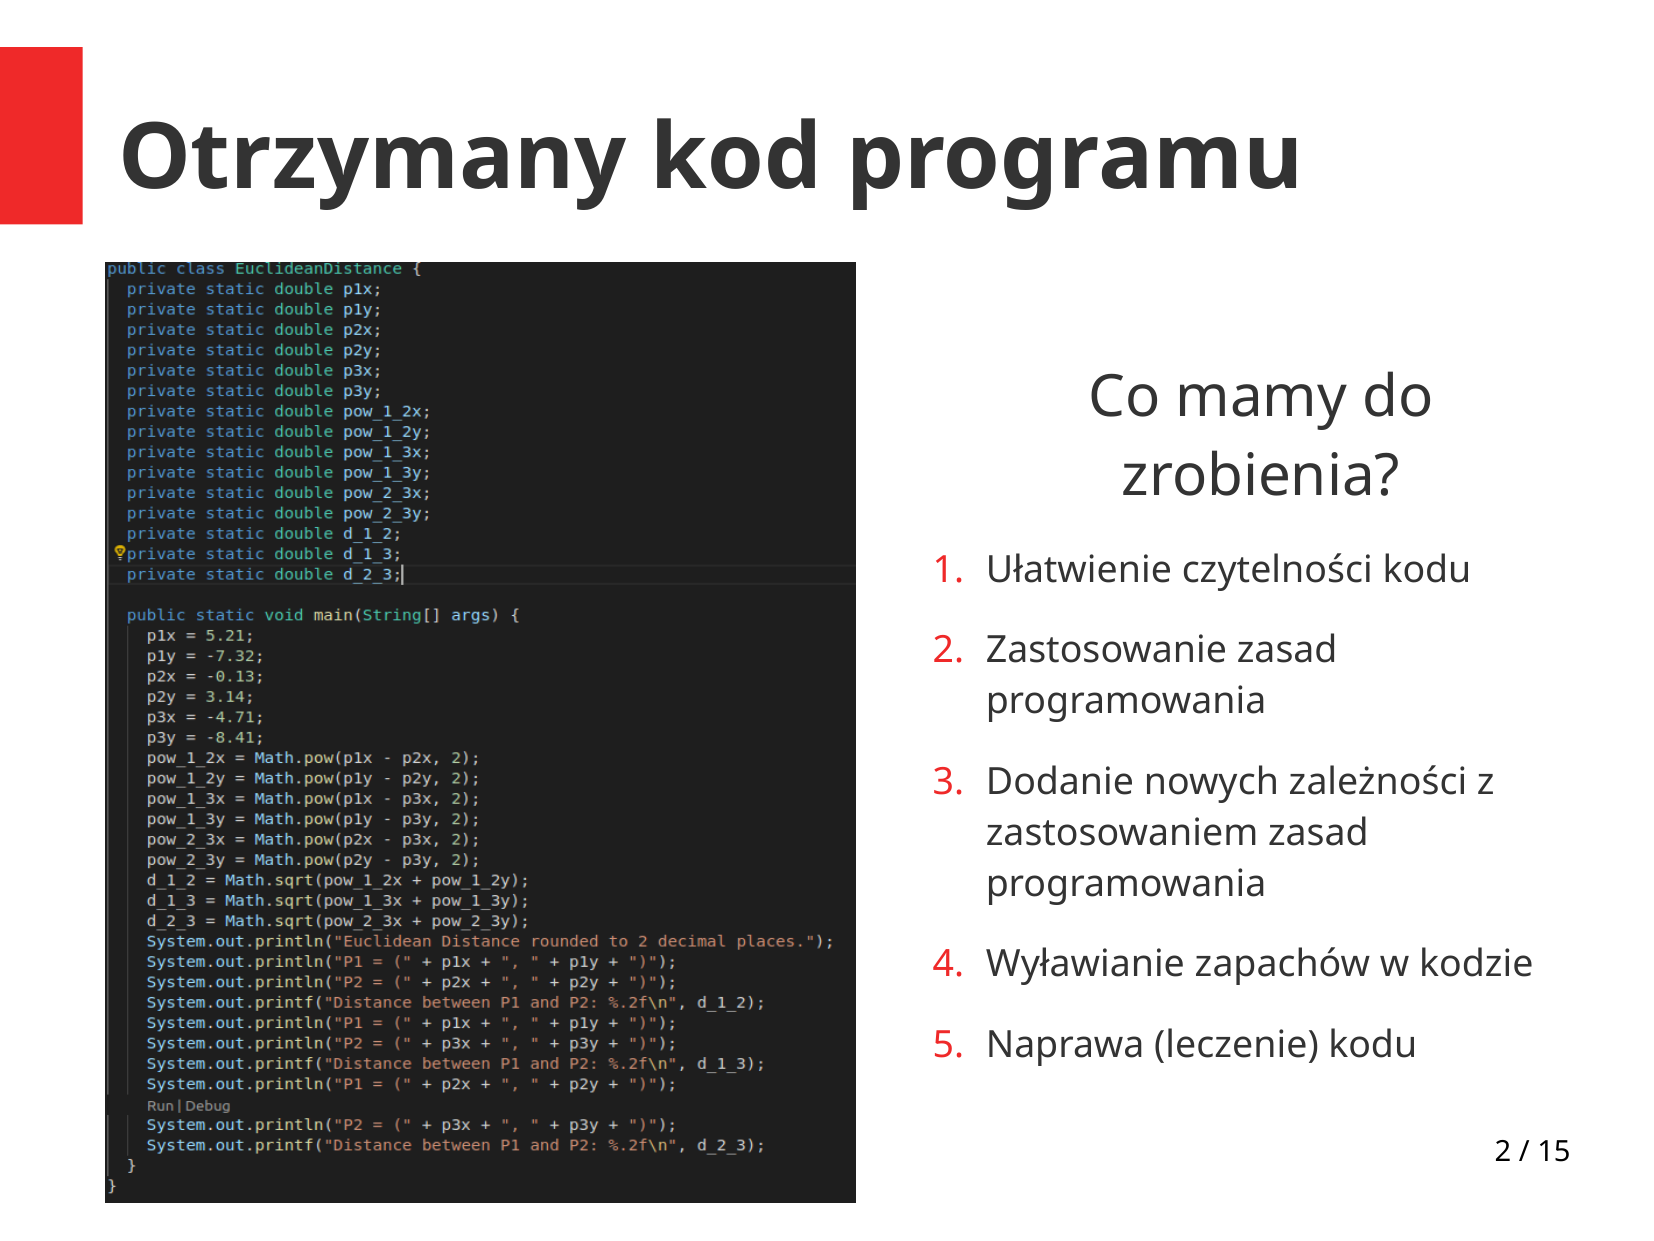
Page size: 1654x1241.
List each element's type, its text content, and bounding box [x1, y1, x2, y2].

title Otrzymany kod programu [118, 49, 1571, 257]
picture [105, 262, 856, 1203]
list Co mamy do zrobienia? Ułatwienie czytelności kodu Zastosowanie zasad programowania Dodanie nowych zależności z zastosowaniem zasad programowania Wyławianie zapachów w kodzie Naprawa (leczenie) kodu [915, 354, 1536, 1074]
